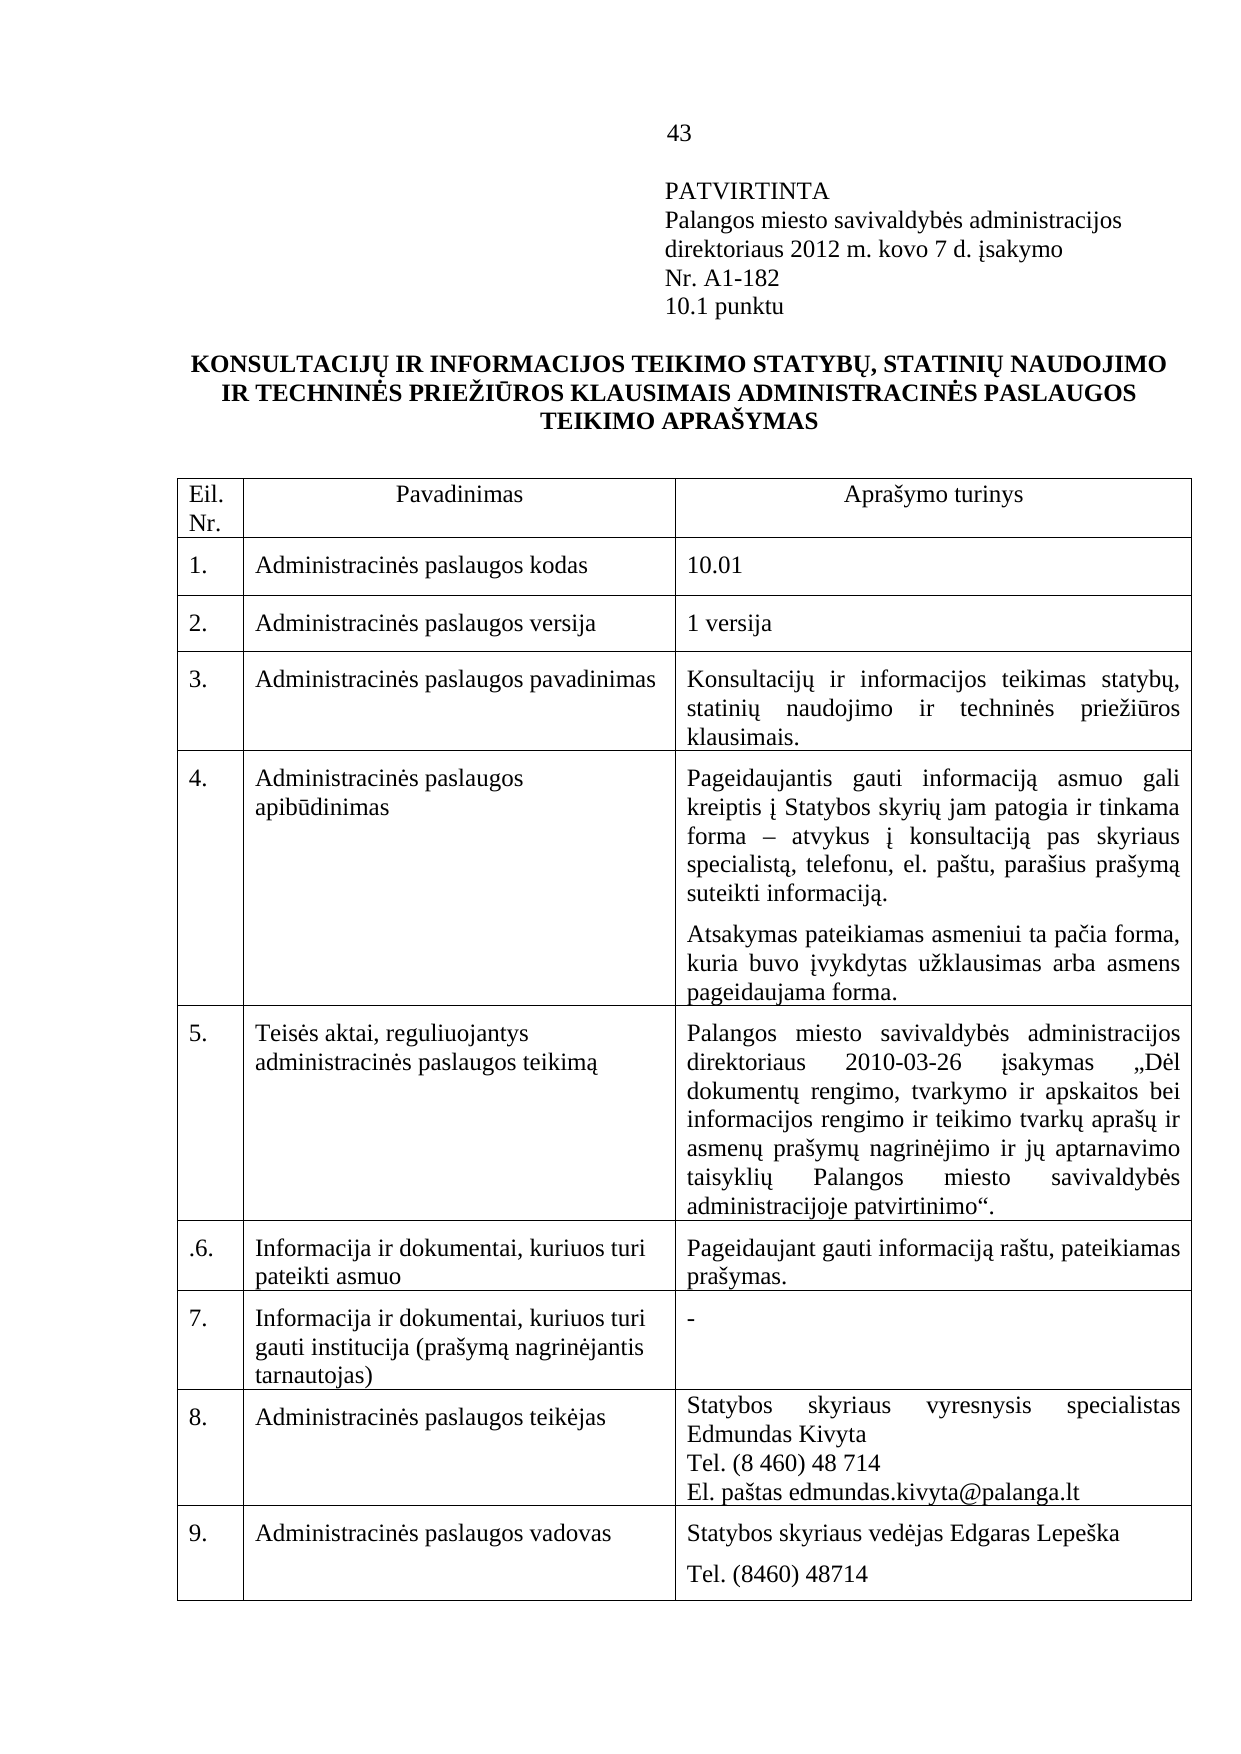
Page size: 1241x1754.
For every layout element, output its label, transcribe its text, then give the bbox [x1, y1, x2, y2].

text PATVIRTINTA [177, 176, 1181, 205]
table_cell 10.01 [676, 538, 1191, 595]
table_header Eil. Nr. [178, 479, 243, 537]
table_cell 7. [178, 1291, 243, 1389]
text Palangos miesto savivaldybės administracijos [177, 205, 1181, 234]
text Nr. A1-182 [177, 263, 1181, 291]
table_cell Informacija ir dokumentai, kuriuos turi pateikti asmuo [244, 1221, 675, 1290]
table_cell 2. [178, 596, 243, 651]
table_cell Administracinės paslaugos teikėjas [244, 1390, 675, 1505]
table_cell Administracinės paslaugos versija [244, 596, 675, 651]
table_cell Statybos skyriaus vedėjas Edgaras Lepeška Tel. (8460) 48714 [676, 1506, 1191, 1600]
table_cell .6. [178, 1221, 243, 1290]
table_cell Statybos skyriaus vyresnysis specialistas Edmundas Kivyta Tel. (8 460) 48 714 El. paštas edmundas.kivyta@palanga.lt [676, 1390, 1191, 1505]
table_cell Pageidaujant gauti informaciją raštu, pateikiamas prašymas. [676, 1221, 1191, 1290]
table_cell 5. [178, 1006, 243, 1219]
table_cell Administracinės paslaugos vadovas [244, 1506, 675, 1600]
text direktoriaus 2012 m. kovo 7 d. įsakymo [177, 234, 1181, 263]
table_cell 3. [178, 652, 243, 750]
table_cell - [676, 1291, 1191, 1389]
table_header Pavadinimas [244, 479, 675, 537]
table_cell Pageidaujantis gauti informaciją asmuo gali kreiptis į Statybos skyrių jam patogia ir tinkama forma – atvykus į konsultaciją pas skyriaus specialistą, telefonu, el. paštu, parašius prašymą suteikti informaciją. Atsakymas pateikiamas asmeniui ta pačia forma, kuria buvo įvykdytas užklausimas arba asmens pageidaujama forma. [676, 751, 1191, 1005]
table_cell 1 versija [676, 596, 1191, 651]
text Konsultacijų ir informacijos teikimo statybų, statinių naudojimo ir techninės priežiūros klausimais ADMINISTRACINĖS PASLAUGOS TEIKIMO APRAŠYMAS [177, 349, 1181, 435]
table_cell Administracinės paslaugos apibūdinimas [244, 751, 675, 1005]
table_cell 8. [178, 1390, 243, 1505]
table_cell 1. [178, 538, 243, 595]
table_cell 9. [178, 1506, 243, 1600]
table_cell Konsultacijų ir informacijos teikimas statybų, statinių naudojimo ir techninės priežiūros klausimais. [676, 652, 1191, 750]
table_cell Palangos miesto savivaldybės administracijos direktoriaus 2010-03-26 įsakymas „Dėl dokumentų rengimo, tvarkymo ir apskaitos bei informacijos rengimo ir teikimo tvarkų aprašų ir asmenų prašymų nagrinėjimo ir jų aptarnavimo taisyklių Palangos miesto savivaldybės administracijoje patvirtinimo“. [676, 1006, 1191, 1219]
table_cell Informacija ir dokumentai, kuriuos turi gauti institucija (prašymą nagrinėjantis tarnautojas) [244, 1291, 675, 1389]
table_header Aprašymo turinys [676, 479, 1191, 537]
table_cell 4. [178, 751, 243, 1005]
text 10.1 punktu [177, 291, 1181, 320]
table_cell Administracinės paslaugos pavadinimas [244, 652, 675, 750]
table_cell Teisės aktai, reguliuojantys administracinės paslaugos teikimą [244, 1006, 675, 1219]
table_cell Administracinės paslaugos kodas [244, 538, 675, 595]
